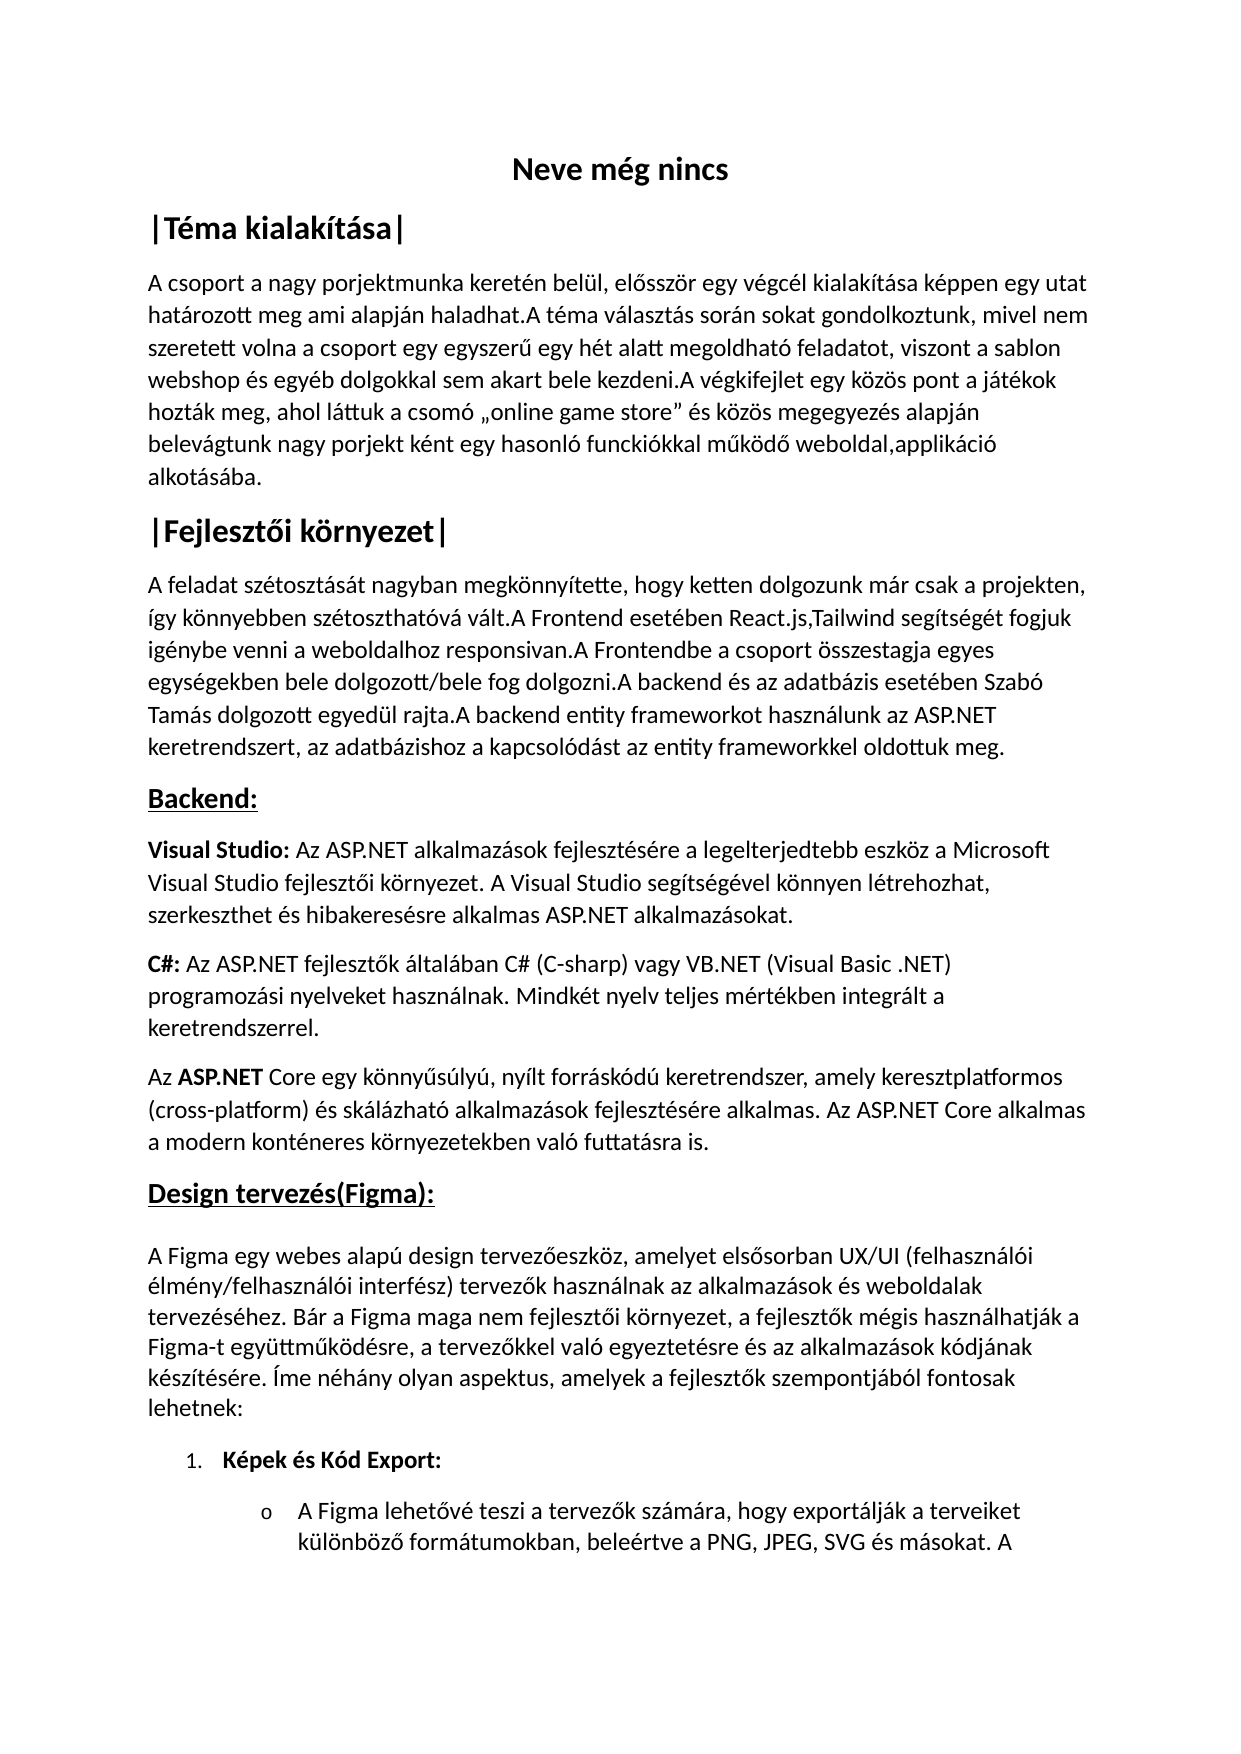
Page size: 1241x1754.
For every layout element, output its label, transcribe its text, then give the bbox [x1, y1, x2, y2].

text |Fejlesztői környezet| [148, 510, 1093, 551]
list A Figma lehetővé teszi a tervezők számára, hogy exportálják a terveiket különböző formátumokban, beleértve a PNG, JPEG, SVG és másokat. A [260, 1495, 1093, 1556]
text Design tervezés(Figma): [148, 1175, 1093, 1211]
text |Téma kialakítása| [148, 207, 1093, 248]
text Az ASP.NET Core egy könnyűsúlyú, nyílt forráskódú keretrendszer, amely keresztplatformos (cross-platform) és skálázható alkalmazások fejlesztésére alkalmas. Az ASP.NET Core alkalmas a modern konténeres környezetekben való futtatásra is. [148, 1062, 1093, 1157]
text Visual Studio: Az ASP.NET alkalmazások fejlesztésére a legelterjedtebb eszköz a Microsoft Visual Studio fejlesztői környezet. A Visual Studio segítségével könnyen létrehozhat, szerkeszthet és hibakeresésre alkalmas ASP.NET alkalmazásokat. [148, 834, 1093, 929]
text A feladat szétosztását nagyban megkönnyítette, hogy ketten dolgozunk már csak a projekten, így könnyebben szétoszthatóvá vált.A Frontend esetében React.js,Tailwind segítségét fogjuk igénybe venni a weboldalhoz responsivan.A Frontendbe a csoport összestagja egyes egységekben bele dolgozott/bele fog dolgozni.A backend és az adatbázis esetében Szabó Tamás dolgozott egyedül rajta.A backend entity frameworkot használunk az ASP.NET keretrendszert, az adatbázishoz a kapcsolódást az entity frameworkkel oldottuk meg. [148, 570, 1093, 762]
text Backend: [148, 780, 1093, 816]
text A Figma egy webes alapú design tervezőeszköz, amelyet elsősorban UX/UI (felhasználói élmény/felhasználói interfész) tervezők használnak az alkalmazások és weboldalak tervezéséhez. Bár a Figma maga nem fejlesztői környezet, a fejlesztők mégis használhatják a Figma-t együttműködésre, a tervezőkkel való egyeztetésre és az alkalmazások kódjának készítésére. Íme néhány olyan aspektus, amelyek a fejlesztők szempontjából fontosak lehetnek: [148, 1240, 1093, 1423]
text C#: Az ASP.NET fejlesztők általában C# (C-sharp) vagy VB.NET (Visual Basic .NET) programozási nyelveket használnak. Mindkét nyelv teljes mértékben integrált a keretrendszerrel. [148, 948, 1093, 1043]
text Neve még nincs [148, 148, 1093, 188]
text A csoport a nagy porjektmunka keretén belül, elősször egy végcél kialakítása képpen egy utat határozott meg ami alapján haladhat.A téma választás során sokat gondolkoztunk, mivel nem szeretett volna a csoport egy egyszerű egy hét alatt megoldható feladatot, viszont a sablon webshop és egyéb dolgokkal sem akart bele kezdeni.A végkifejlet egy közös pont a játékok hozták meg, ahol láttuk a csomó „online game store” és közös megegyezés alapján belevágtunk nagy porjekt ként egy hasonló funckiókkal működő weboldal,applikáció alkotásába. [148, 267, 1093, 491]
list Képek és Kód Export: [185, 1444, 1093, 1474]
